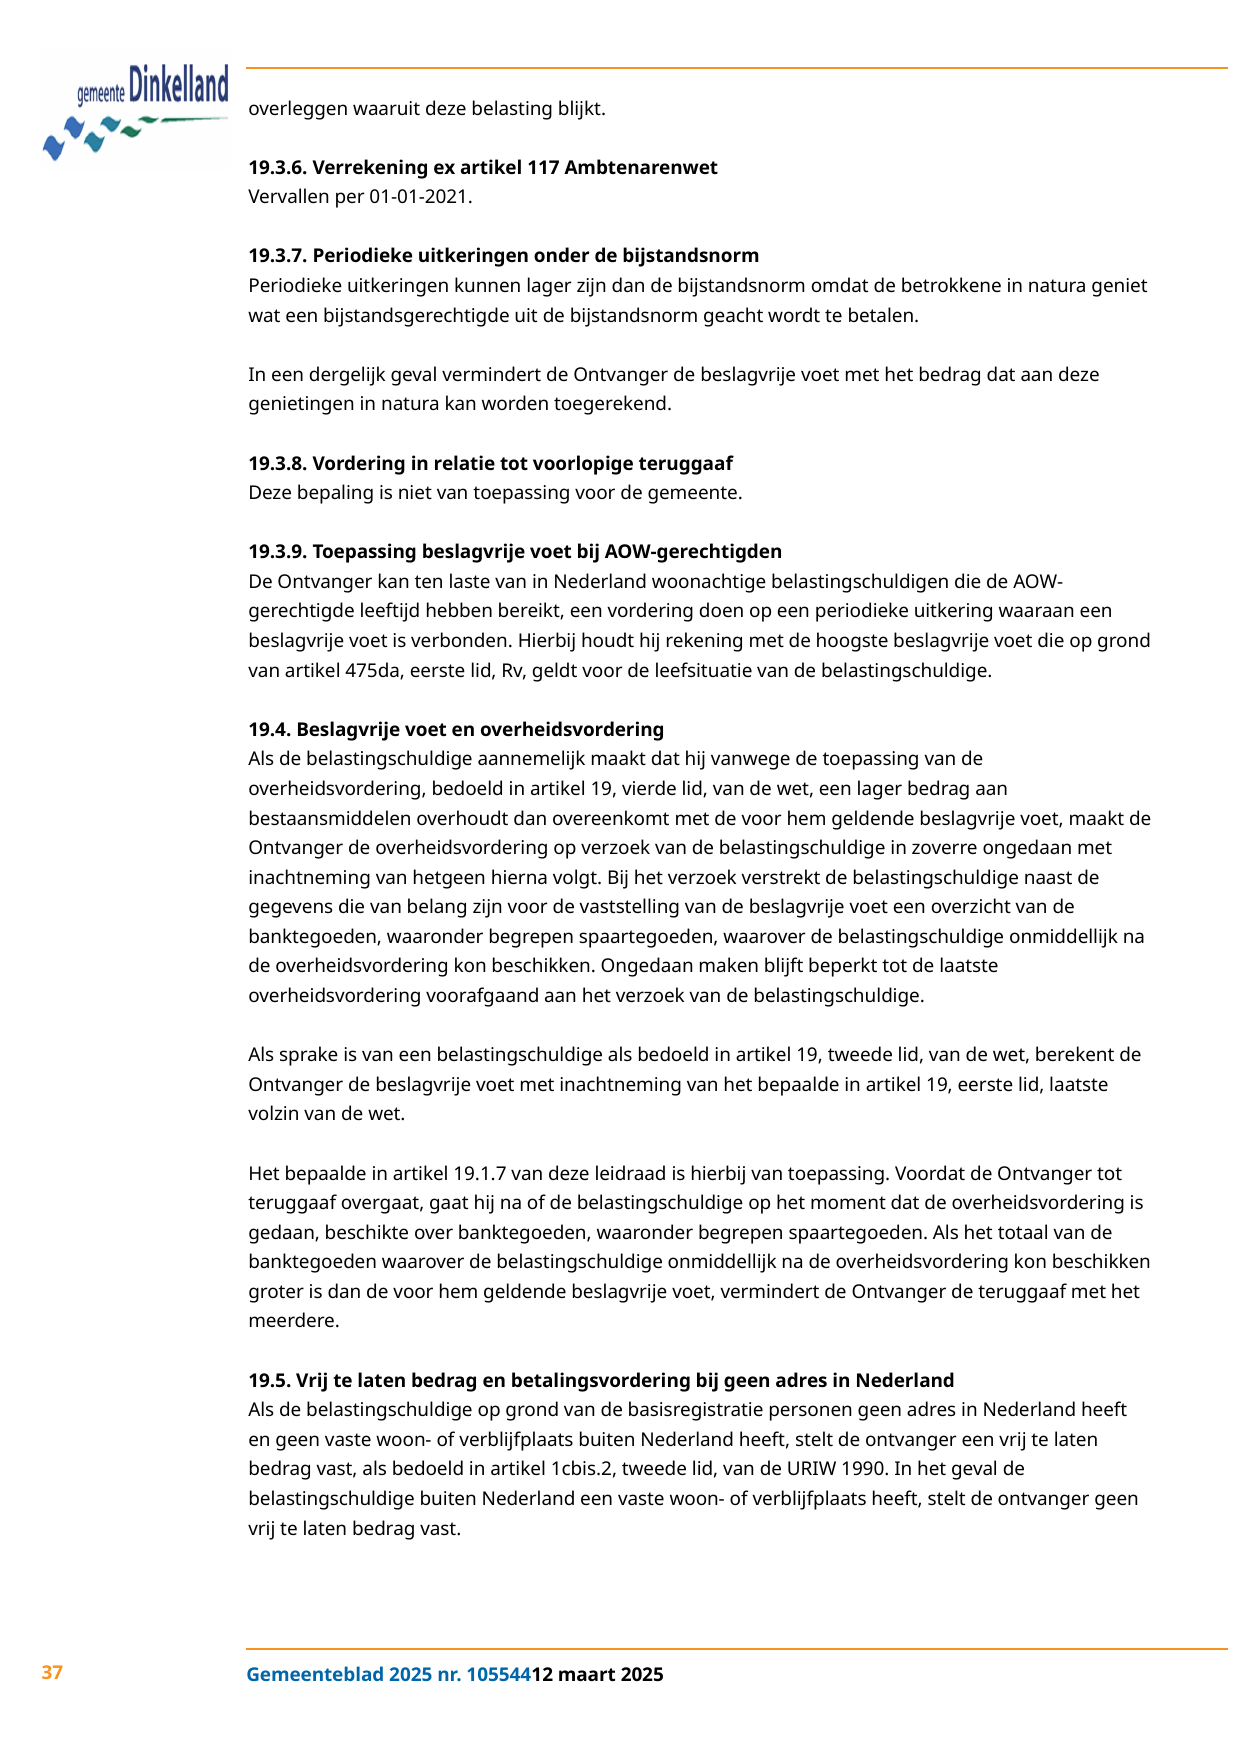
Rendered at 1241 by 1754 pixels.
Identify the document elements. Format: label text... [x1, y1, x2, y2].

text Als sprake is van een belastingschuldige als bedoeld in artikel 19, tweede lid, van de wet, berekent de Ontvanger de beslagvrije voet met inachtneming van het bepaalde in artikel 19, eerste lid, laatste volzin van de wet. [248, 1041, 1152, 1126]
text Deze bepaling is niet van toepassing voor de gemeente. [248, 479, 1152, 505]
text Het bepaalde in artikel 19.1.7 van deze leidraad is hierbij van toepassing. Voordat de Ontvanger tot teruggaaf overgaat, gaat hij na of de belastingschuldige op het moment dat de overheidsvordering is gedaan, beschikte over banktegoeden, waaronder begrepen spaartegoeden. Als het totaal van de banktegoeden waarover de belastingschuldige onmiddellijk na de overheidsvordering kon beschikken groter is dan de voor hem geldende beslagvrije voet, vermindert de Ontvanger de teruggaaf met het meerdere. [248, 1160, 1152, 1333]
text 19.3.8. Vordering in relatie tot voorlopige teruggaaf [248, 450, 1152, 476]
text 19.4. Beslagvrije voet en overheidsvordering [248, 716, 1152, 742]
text In een dergelijk geval vermindert de Ontvanger de beslagvrije voet met het bedrag dat aan deze genietingen in natura kan worden toegerekend. [248, 361, 1152, 416]
text Als de belastingschuldige aannemelijk maakt dat hij vanwege de toepassing van de overheidsvordering, bedoeld in artikel 19, vierde lid, van de wet, een lager bedrag aan bestaansmiddelen overhoudt dan overeenkomt met de voor hem geldende beslagvrije voet, maakt de Ontvanger de overheidsvordering op verzoek van de belastingschuldige in zoverre ongedaan met inachtneming van hetgeen hierna volgt. Bij het verzoek verstrekt de belastingschuldige naast de gegevens die van belang zijn voor de vaststelling van de beslagvrije voet een overzicht van de banktegoeden, waaronder begrepen spaartegoeden, waarover de belastingschuldige onmiddellijk na de overheidsvordering kon beschikken. Ongedaan maken blijft beperkt tot de laatste overheidsvordering voorafgaand aan het verzoek van de belastingschuldige. [248, 746, 1152, 1008]
text Periodieke uitkeringen kunnen lager zijn dan de bijstandsnorm omdat de betrokkene in natura geniet wat een bijstandsgerechtigde uit de bijstandsnorm geacht wordt te betalen. [248, 272, 1152, 328]
text 19.3.9. Toepassing beslagvrije voet bij AOW-gerechtigden [248, 538, 1152, 564]
text 19.5. Vrij te laten bedrag en betalingsvordering bij geen adres in Nederland [248, 1367, 1152, 1393]
text 19.3.7. Periodieke uitkeringen onder de bijstandsnorm [248, 243, 1152, 268]
text overleggen waaruit deze belasting blijkt. [248, 95, 1152, 121]
text 19.3.6. Verrekening ex artikel 117 Ambtenarenwet [248, 154, 1152, 180]
text Vervallen per 01-01-2021. [248, 183, 1152, 209]
text Als de belastingschuldige op grond van de basisregistratie personen geen adres in Nederland heeft en geen vaste woon- of verblijfplaats buiten Nederland heeft, stelt de ontvanger een vrij te laten bedrag vast, als bedoeld in artikel 1cbis.2, tweede lid, van de URIW 1990. In het geval de belastingschuldige buiten Nederland een vaste woon- of verblijfplaats heeft, stelt de ontvanger geen vrij te laten bedrag vast. [248, 1396, 1152, 1541]
picture [41, 47, 231, 172]
text De Ontvanger kan ten laste van in Nederland woonachtige belastingschuldigen die de AOW-gerechtigde leeftijd hebben bereikt, een vordering doen op een periodieke uitkering waaraan een beslagvrije voet is verbonden. Hierbij houdt hij rekening met de hoogste beslagvrije voet die op grond van artikel 475da, eerste lid, Rv, geldt voor de leefsituatie van de belastingschuldige. [248, 568, 1152, 683]
